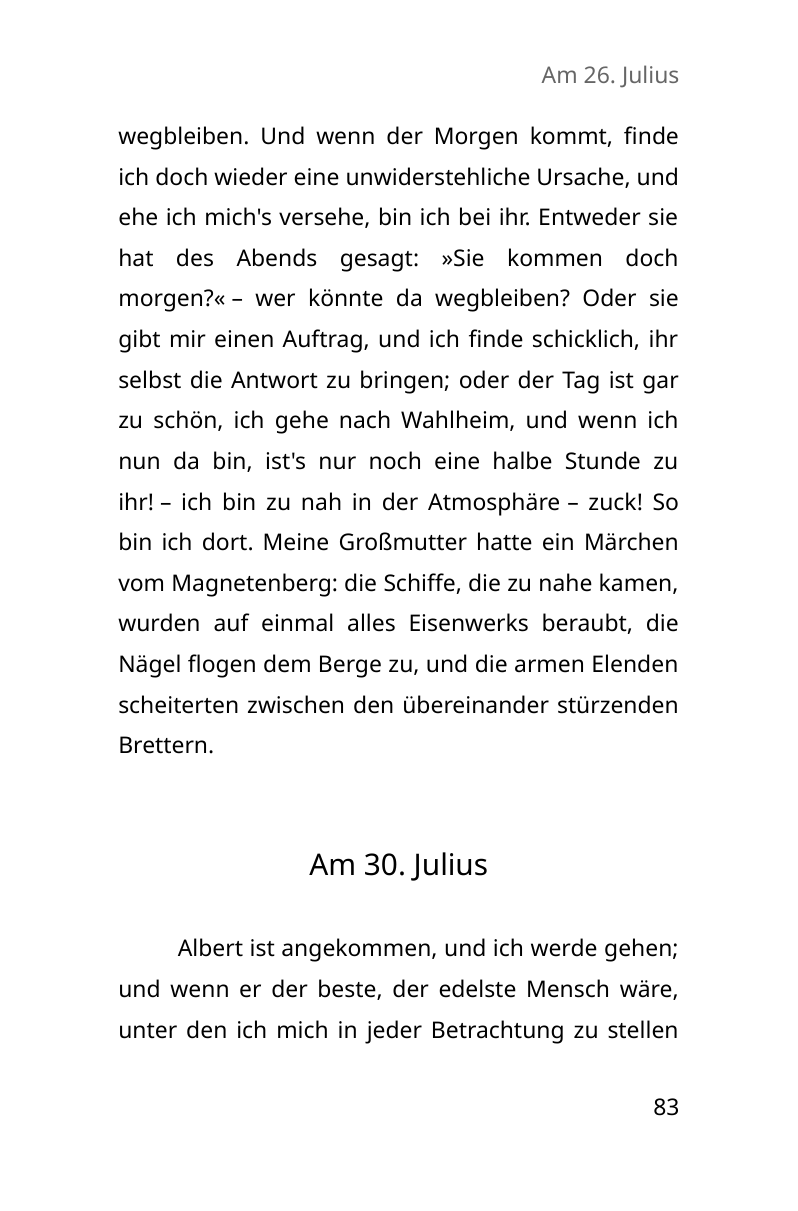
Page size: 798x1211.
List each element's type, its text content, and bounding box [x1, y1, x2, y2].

text wegbleiben. Und wenn der Morgen kommt, finde ich doch wieder eine unwiderstehliche Ursache, und ehe ich mich's versehe, bin ich bei ihr. Entweder sie hat des Abends gesagt: »Sie kommen doch morgen?« – wer könnte da wegbleiben? Oder sie gibt mir einen Auftrag, und ich finde schicklich, ihr selbst die Antwort zu bringen; oder der Tag ist gar zu schön, ich gehe nach Wahlheim, und wenn ich nun da bin, ist's nur noch eine halbe Stunde zu ihr! – ich bin zu nah in der Atmosphäre – zuck! So bin ich dort. Meine Großmutter hatte ein Märchen vom Magnetenberg: die Schiffe, die zu nahe kamen, wurden auf einmal alles Eisenwerks beraubt, die Nägel flogen dem Berge zu, und die armen Elenden scheiterten zwischen den übereinander stürzenden Brettern. [118, 120, 679, 760]
text Albert ist angekommen, und ich werde gehen; und wenn er der beste, der edelste Mensch wäre, unter den ich mich in jeder Betrachtung zu stellen [118, 908, 679, 1045]
subtitle Am 30. Julius [118, 805, 679, 884]
